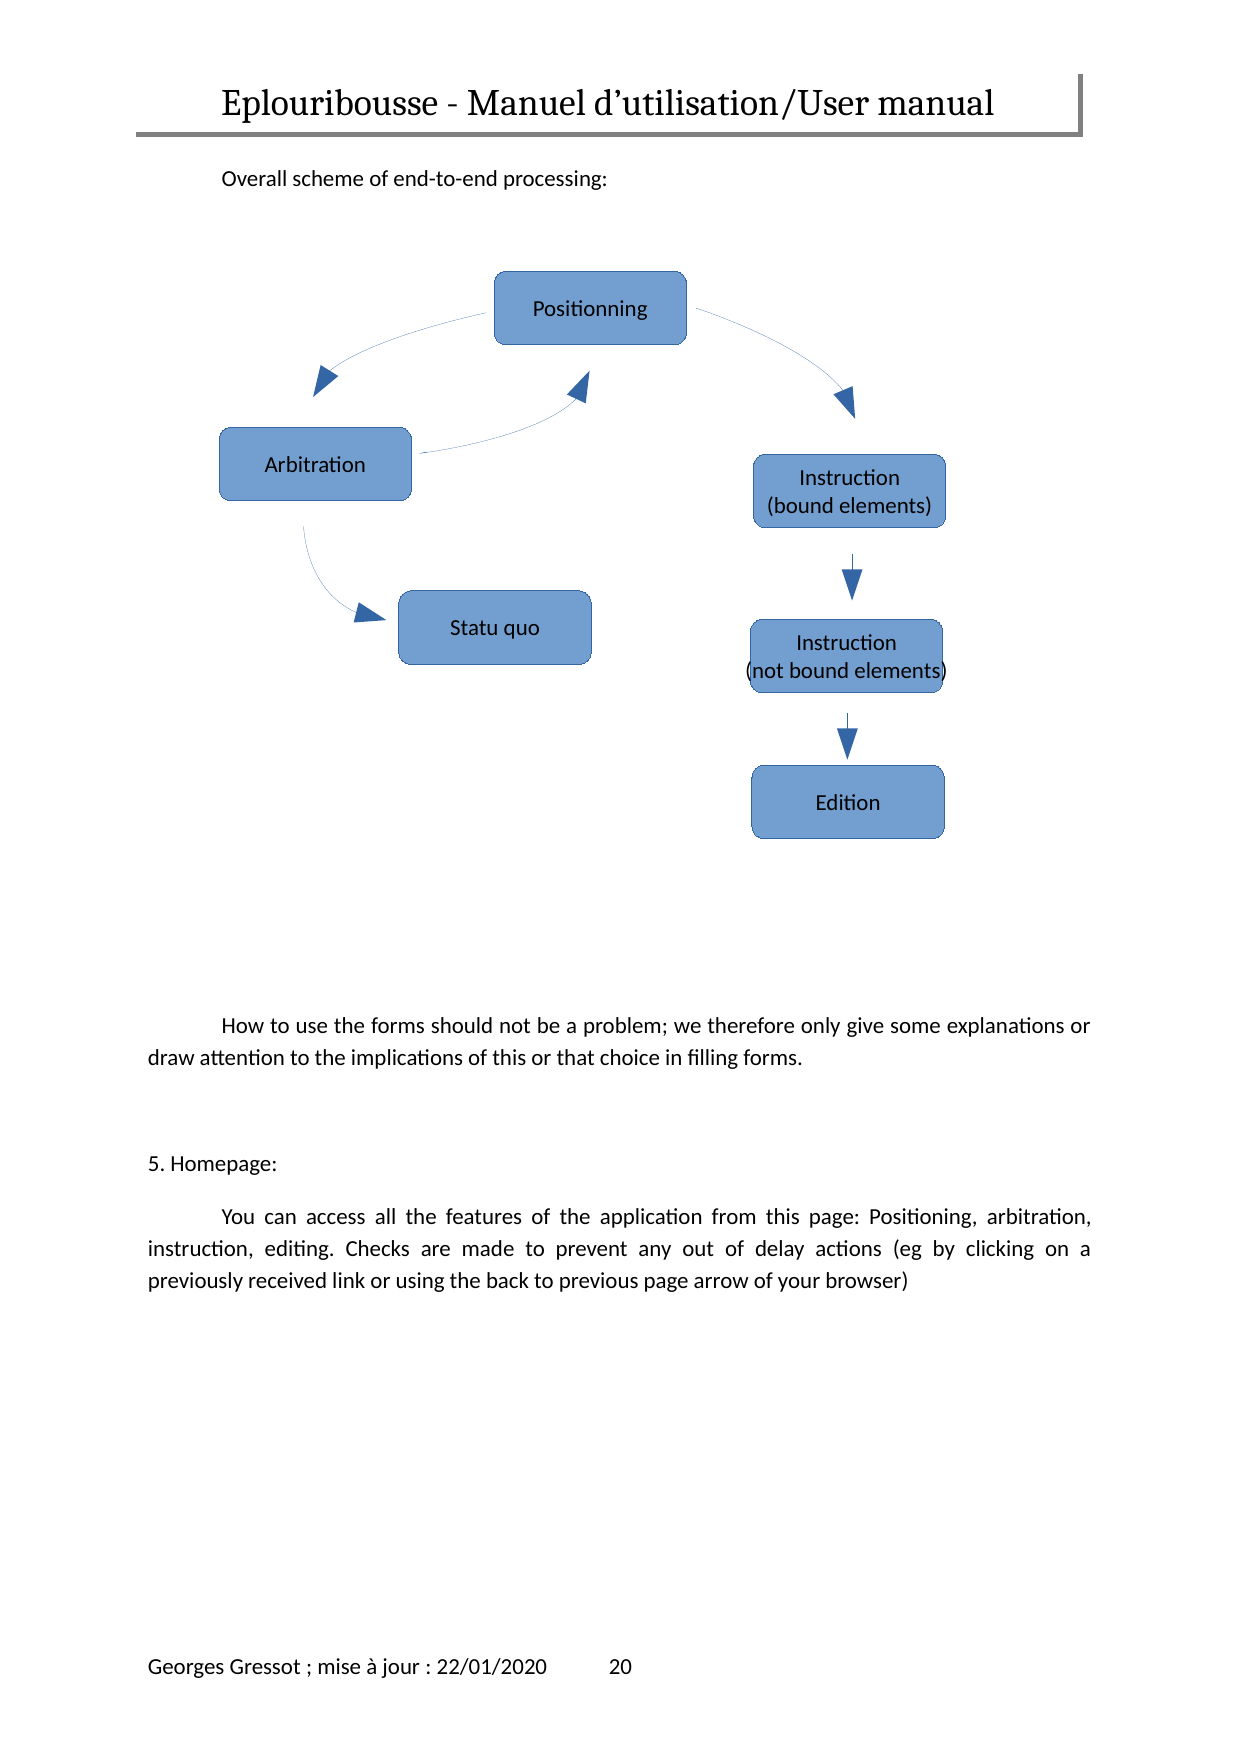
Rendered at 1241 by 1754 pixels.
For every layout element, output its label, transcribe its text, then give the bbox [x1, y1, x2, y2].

text How to use the forms should not be a problem; we therefore only give some explanations or draw attention to the implications of this or that choice in filling forms. [148, 1011, 1093, 1071]
text You can access all the features of the application from this page: Positioning, arbitration, instruction, editing. Checks are made to prevent any out of delay actions (eg by clicking on a previously received link or using the back to previous page arrow of your browser) [148, 1202, 1093, 1294]
text 5. Homepage: [148, 1149, 1093, 1177]
text Overall scheme of end-to-end processing: [148, 164, 1093, 193]
